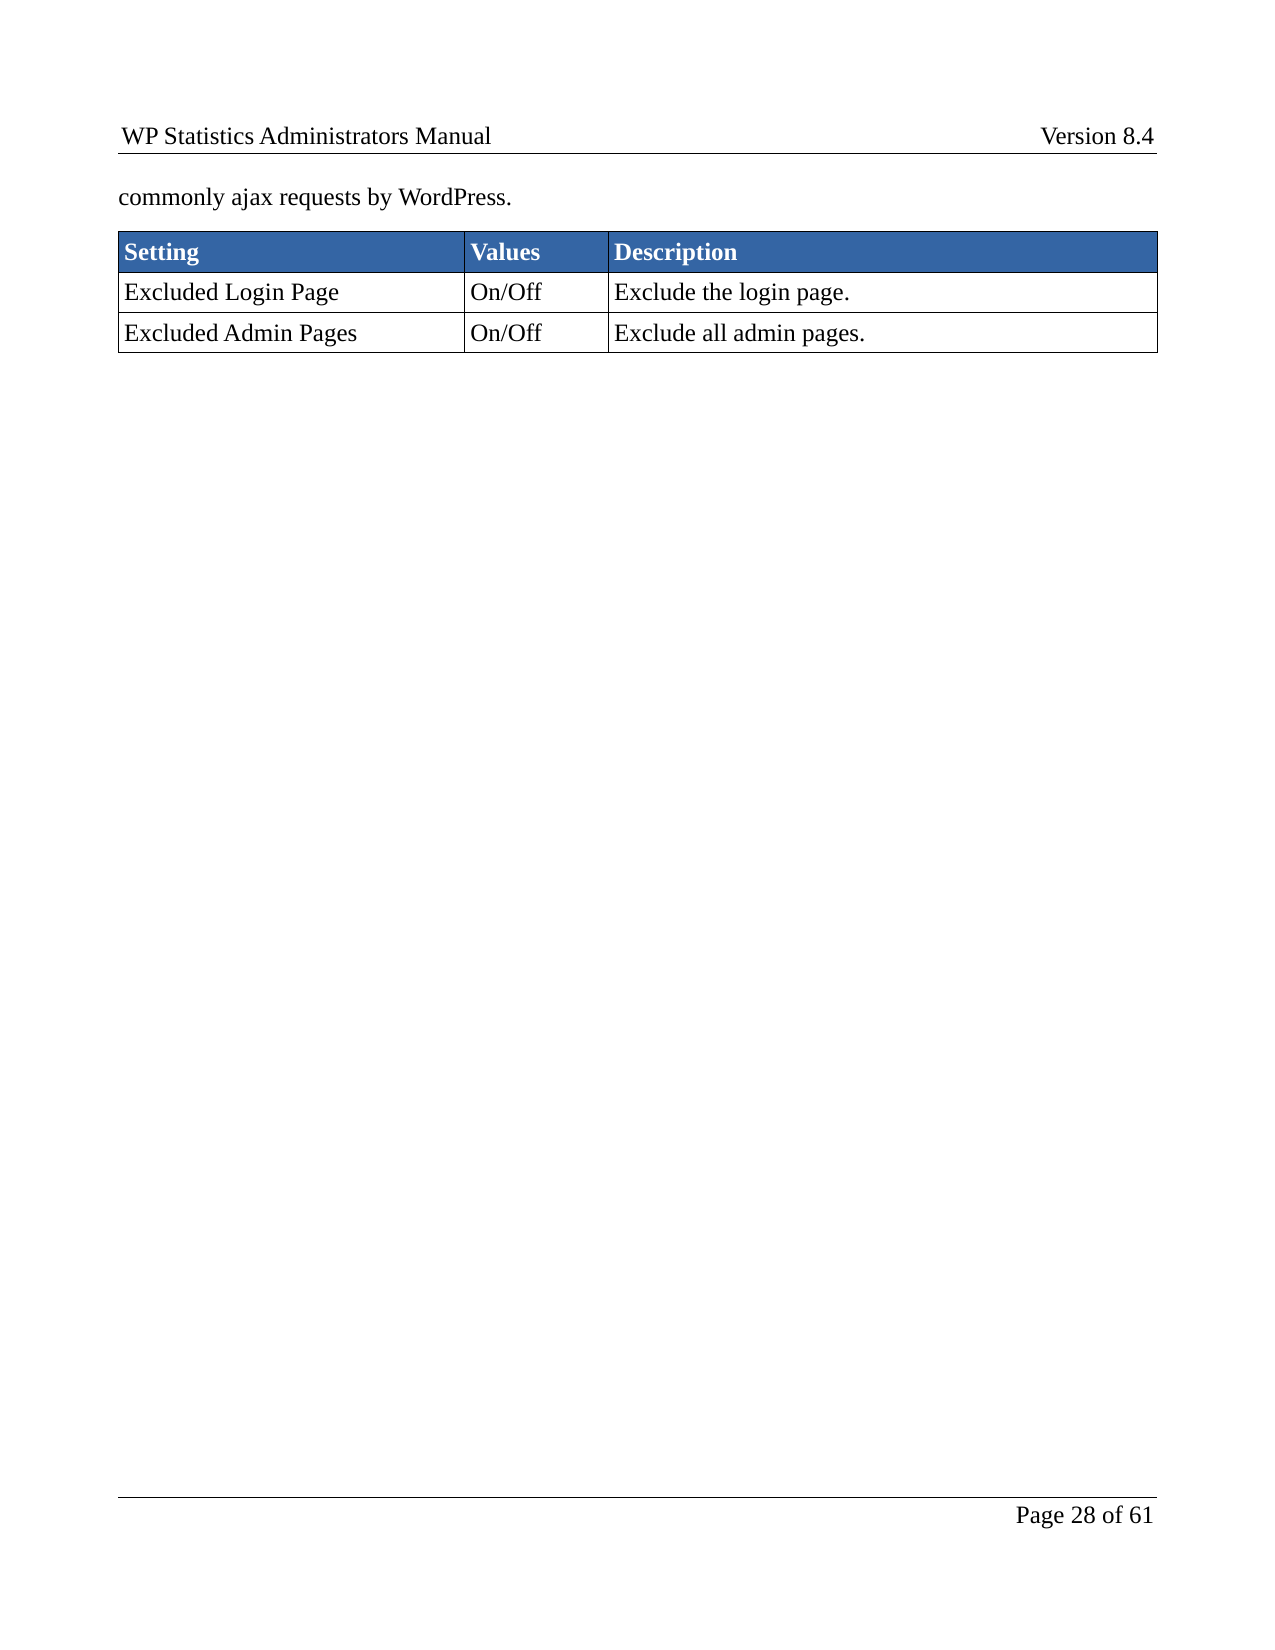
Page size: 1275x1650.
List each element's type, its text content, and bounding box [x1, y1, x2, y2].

table_cell Exclude all admin pages. [609, 313, 1157, 352]
table_cell On/Off [465, 273, 608, 312]
table_header Values [465, 232, 608, 272]
table_cell Excluded Login Page [119, 273, 464, 312]
table_cell Excluded Admin Pages [119, 313, 464, 352]
table_header Description [609, 232, 1157, 272]
text commonly ajax requests by WordPress. [118, 182, 1157, 211]
table_header Setting [119, 232, 464, 272]
table_cell On/Off [465, 313, 608, 352]
table_cell Exclude the login page. [609, 273, 1157, 312]
